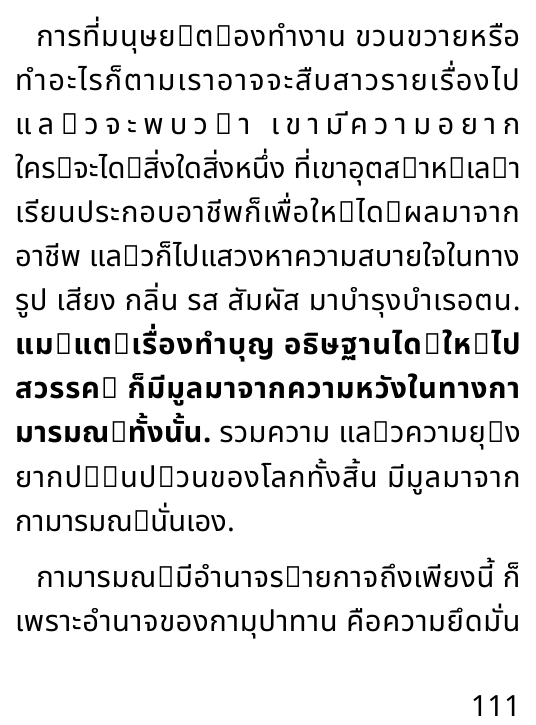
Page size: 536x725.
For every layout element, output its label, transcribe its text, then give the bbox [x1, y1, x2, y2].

text การที่มนุษยตองทํางาน ขวนขวายหรือทําอะไรก็ตามเราอาจจะสืบสาวรายเรื่องไป แลวจะพบวา เขามีความอยากใครจะไดสิ่งใดสิ่งหนึ่ง ที่เขาอุตสาหเลาเรียนประกอบอาชีพก็เพื่อใหไดผลมาจากอาชีพ แลวก็ไปแสวงหาความสบายใจในทางรูป เสียง กลิ่น รส สัมผัส มาบํารุงบําเรอตน. แมแตเรื่องทําบุญ อธิษฐานไดใหไปสวรรค ก็มีมูลมาจากความหวังในทางกามารมณทั้งนั้น. รวมความ แลวความยุงยากปนปวนของโลกทั้งสิ้น มีมูลมาจากกามารมณนั่นเอง. [15, 15, 521, 544]
text กามารมณมีอํานาจรายกาจถึงเพียงนี้ ก็เพราะอํานาจของกามุปาทาน คือความยึดมั่น [15, 557, 521, 645]
